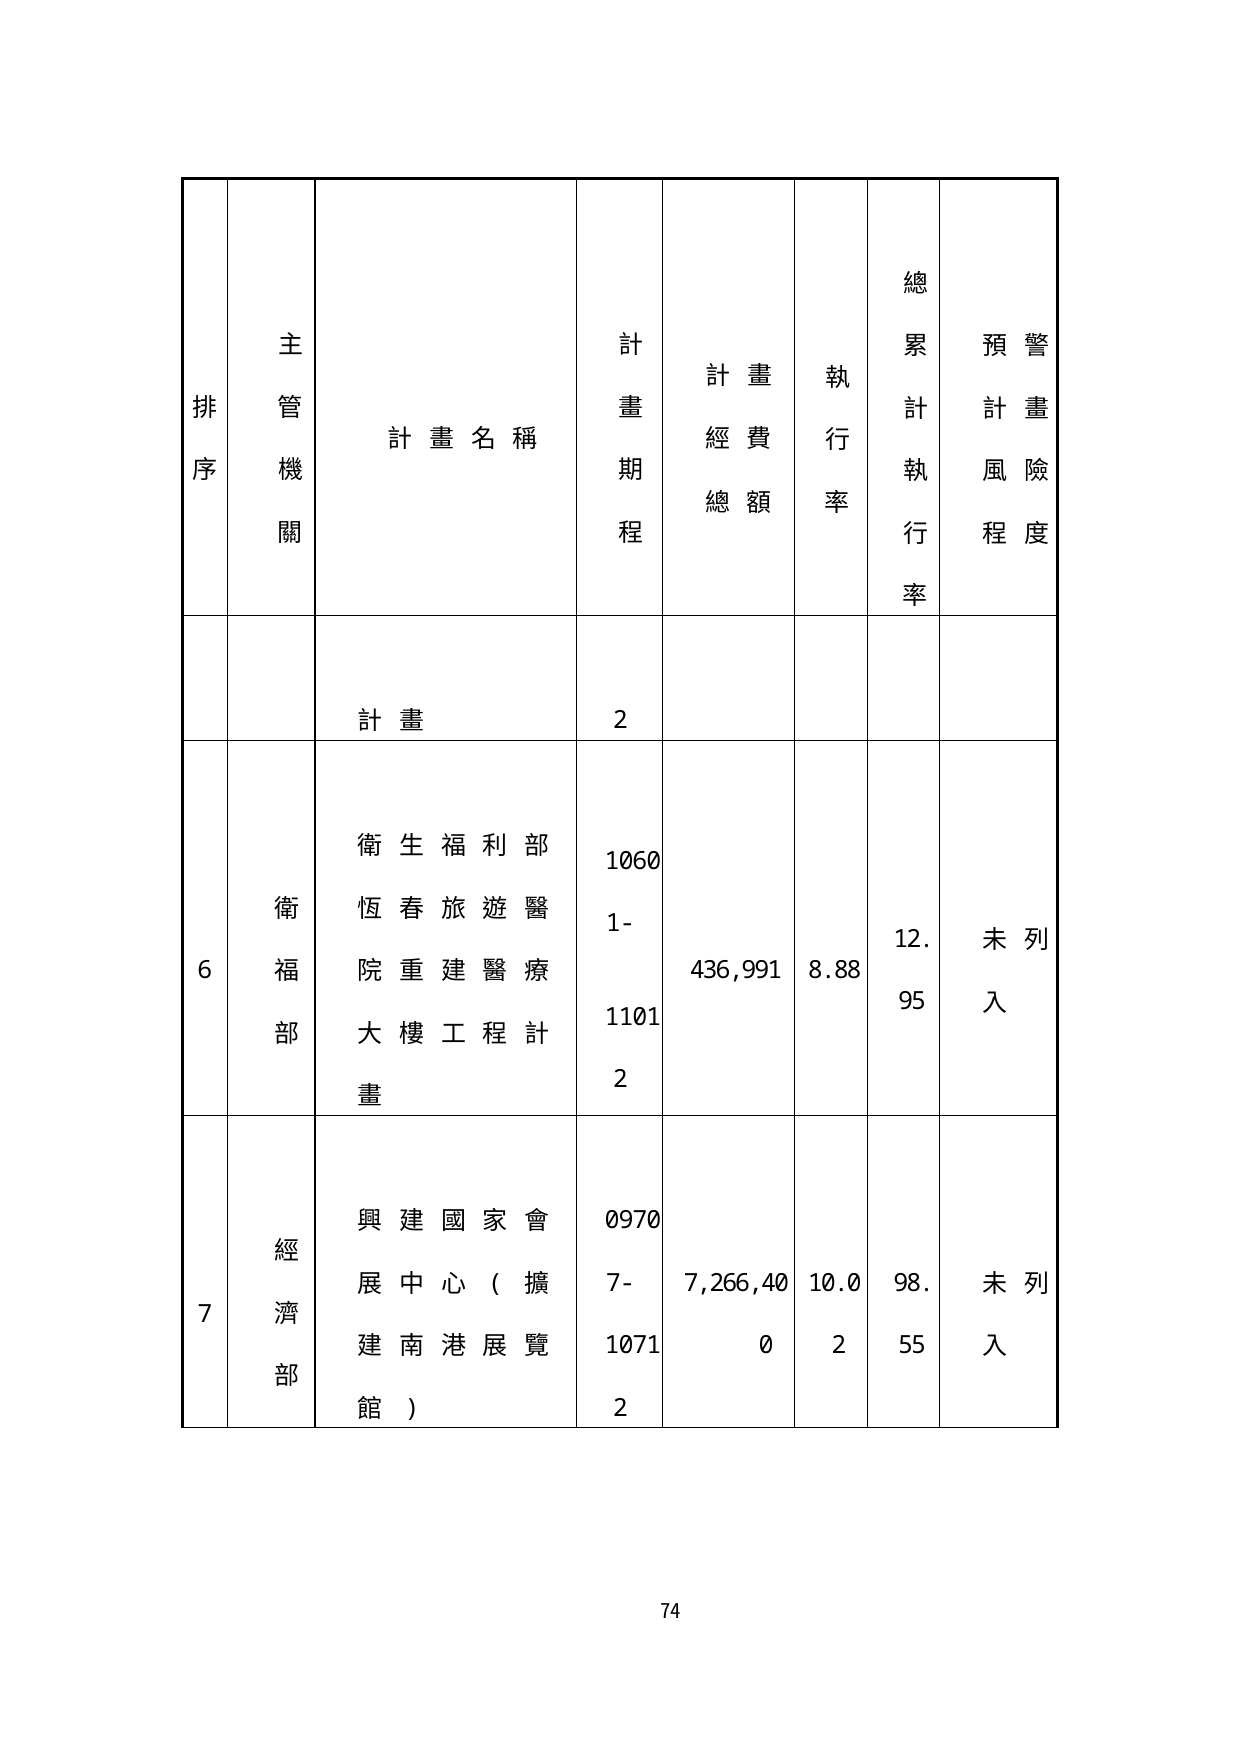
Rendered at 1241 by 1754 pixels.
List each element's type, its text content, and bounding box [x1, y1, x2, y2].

table_header 主管 機關 [228, 180, 314, 615]
table_cell 2 [577, 616, 662, 740]
table_cell 10601- 11012 [577, 741, 662, 1115]
table_cell 興建國家會展中心(擴建南港展覽館) [316, 1116, 576, 1427]
table_header 排序 [184, 180, 227, 615]
table_cell 衛生福利部恆春旅遊醫院重建醫療大樓工程計畫 [316, 741, 576, 1115]
table_cell 7,266,400 [663, 1116, 794, 1427]
table_cell 計畫 [316, 616, 576, 740]
table_cell [940, 616, 1056, 740]
table_header 計畫經費 總額 [663, 180, 794, 615]
table_header 計畫 期程 [577, 180, 662, 615]
table_cell 8.88 [795, 741, 867, 1115]
table_header 計畫名稱 [316, 180, 576, 615]
table_cell [663, 616, 794, 740]
table_cell 衛福部 [228, 741, 314, 1115]
table_cell 7 [184, 1116, 227, 1427]
table_header 總累計執行率 [868, 180, 939, 615]
table_header 預警計畫風險程度 [940, 180, 1056, 615]
table_cell 09707- 10712 [577, 1116, 662, 1427]
table_cell 10.02 [795, 1116, 867, 1427]
table_cell 98.55 [868, 1116, 939, 1427]
table_cell [795, 616, 867, 740]
table_cell 12.95 [868, 741, 939, 1115]
table_cell 6 [184, 741, 227, 1115]
table_cell 未列入 [940, 741, 1056, 1115]
table_header 執行率 [795, 180, 867, 615]
table_cell [228, 616, 314, 740]
table_cell [184, 616, 227, 740]
table_cell 經濟部 [228, 1116, 314, 1427]
table_cell [868, 616, 939, 740]
table_cell 436,991 [663, 741, 794, 1115]
table_cell 未列入 [940, 1116, 1056, 1427]
